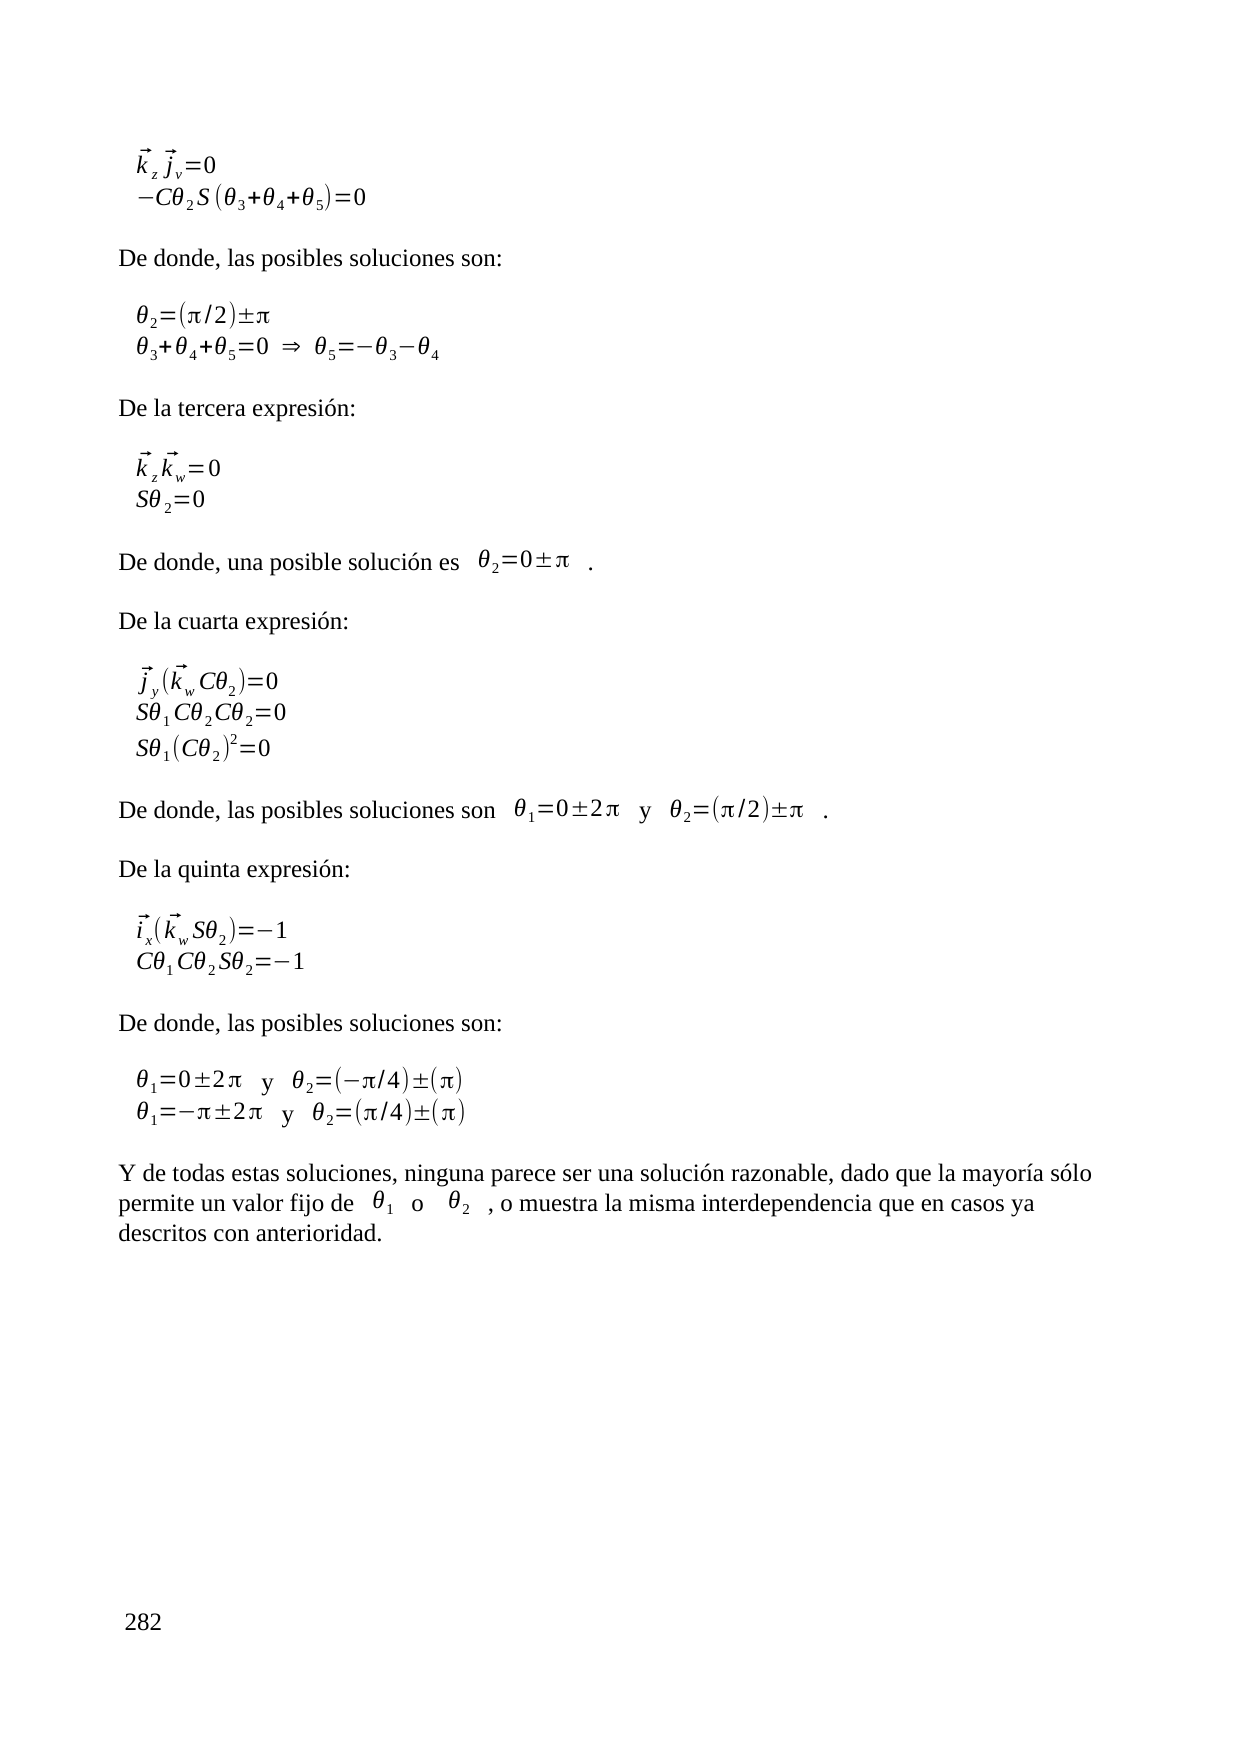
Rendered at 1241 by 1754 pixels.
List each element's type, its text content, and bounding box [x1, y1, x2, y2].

text De donde, las posibles soluciones son: [118, 243, 1122, 272]
text y [118, 1097, 1122, 1129]
text De donde, una posible solución es. [118, 546, 1122, 577]
text De la cuarta expresión: [118, 606, 1122, 634]
text De donde, las posibles soluciones sony. [118, 794, 1122, 826]
text De la quinta expresión: [118, 854, 1122, 883]
text De la tercera expresión: [118, 393, 1122, 421]
text De donde, las posibles soluciones son: [118, 1008, 1122, 1036]
text Y de todas estas soluciones, ninguna parece ser una solución razonable, dado que la mayoría sólo permite un valor fijo deo , o muestra la misma interdependencia que en casos ya descritos con anterioridad. [118, 1158, 1122, 1247]
text y [118, 1065, 1122, 1097]
